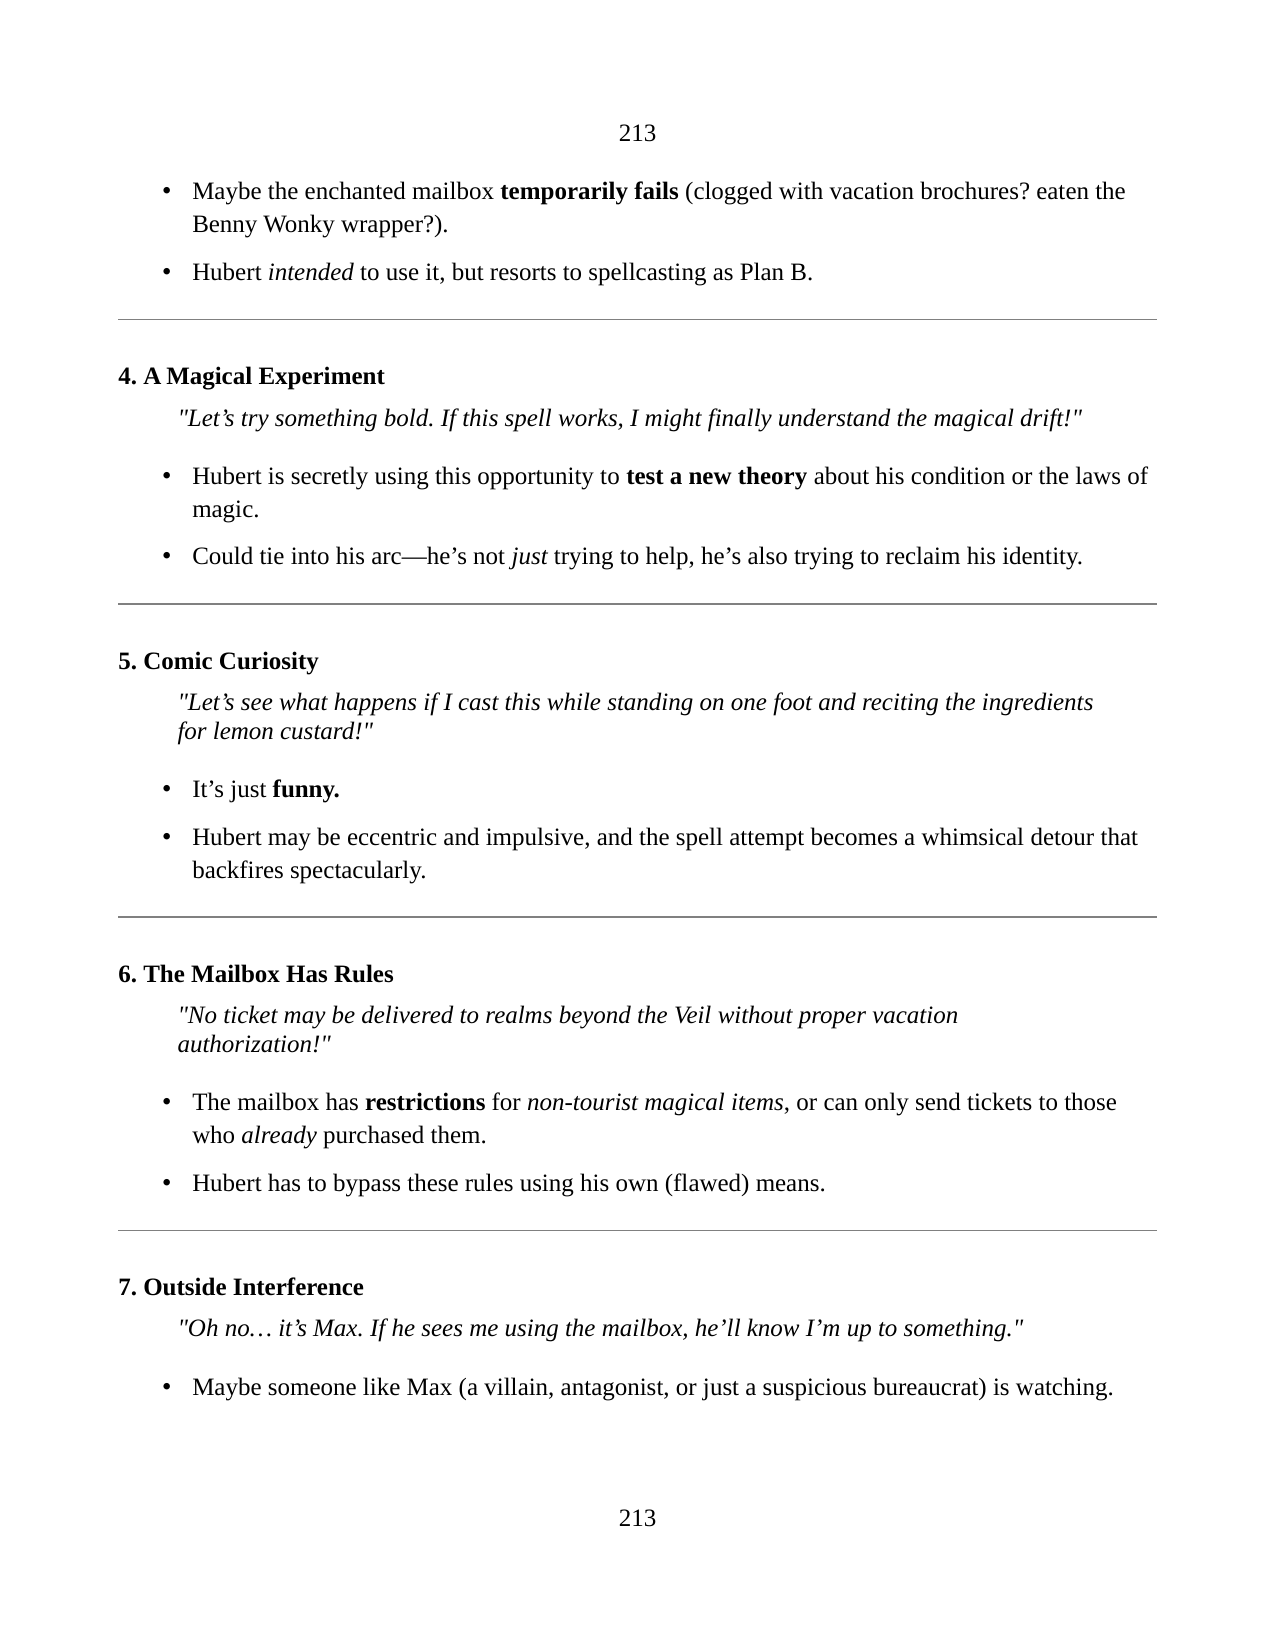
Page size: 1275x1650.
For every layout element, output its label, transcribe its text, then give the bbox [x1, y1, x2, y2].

subtitle 6. The Mailbox Has Rules [118, 959, 1157, 988]
list Maybe someone like Max (a villain, antagonist, or just a suspicious bureaucrat) is watching. [162, 1372, 1157, 1401]
subtitle 4. A Magical Experiment [118, 361, 1157, 390]
text "Oh no… it’s Max. If he sees me using the mailbox, he’ll know I’m up to something." [177, 1313, 1098, 1342]
subtitle 5. Comic Curiosity [118, 646, 1157, 674]
text "Let’s see what happens if I cast this while standing on one foot and reciting the ingredients for lemon custard!" [177, 687, 1098, 744]
list Hubert is secretly using this opportunity to test a new theory about his condition or the laws of magic. [162, 461, 1157, 523]
list Maybe the enchanted mailbox temporarily fails (clogged with vacation brochures? eaten the Benny Wonky wrapper?). [162, 176, 1157, 238]
list Could tie into his arc—he’s not just trying to help, he’s also trying to reclaim his identity. [162, 541, 1157, 570]
list Hubert has to bypass these rules using his own (flawed) means. [162, 1168, 1157, 1197]
list Hubert intended to use it, but resorts to spellcasting as Plan B. [162, 257, 1157, 286]
list It’s just funny. [162, 774, 1157, 803]
subtitle 7. Outside Interference [118, 1272, 1157, 1301]
list The mailbox has restrictions for non-tourist magical items, or can only send tickets to those who already purchased them. [162, 1087, 1157, 1149]
text "No ticket may be delivered to realms beyond the Veil without proper vacation authorization!" [177, 1000, 1098, 1058]
list Hubert may be eccentric and impulsive, and the spell attempt becomes a whimsical detour that backfires spectacularly. [162, 822, 1157, 883]
text "Let’s try something bold. If this spell works, I might finally understand the magical drift!" [177, 403, 1098, 431]
